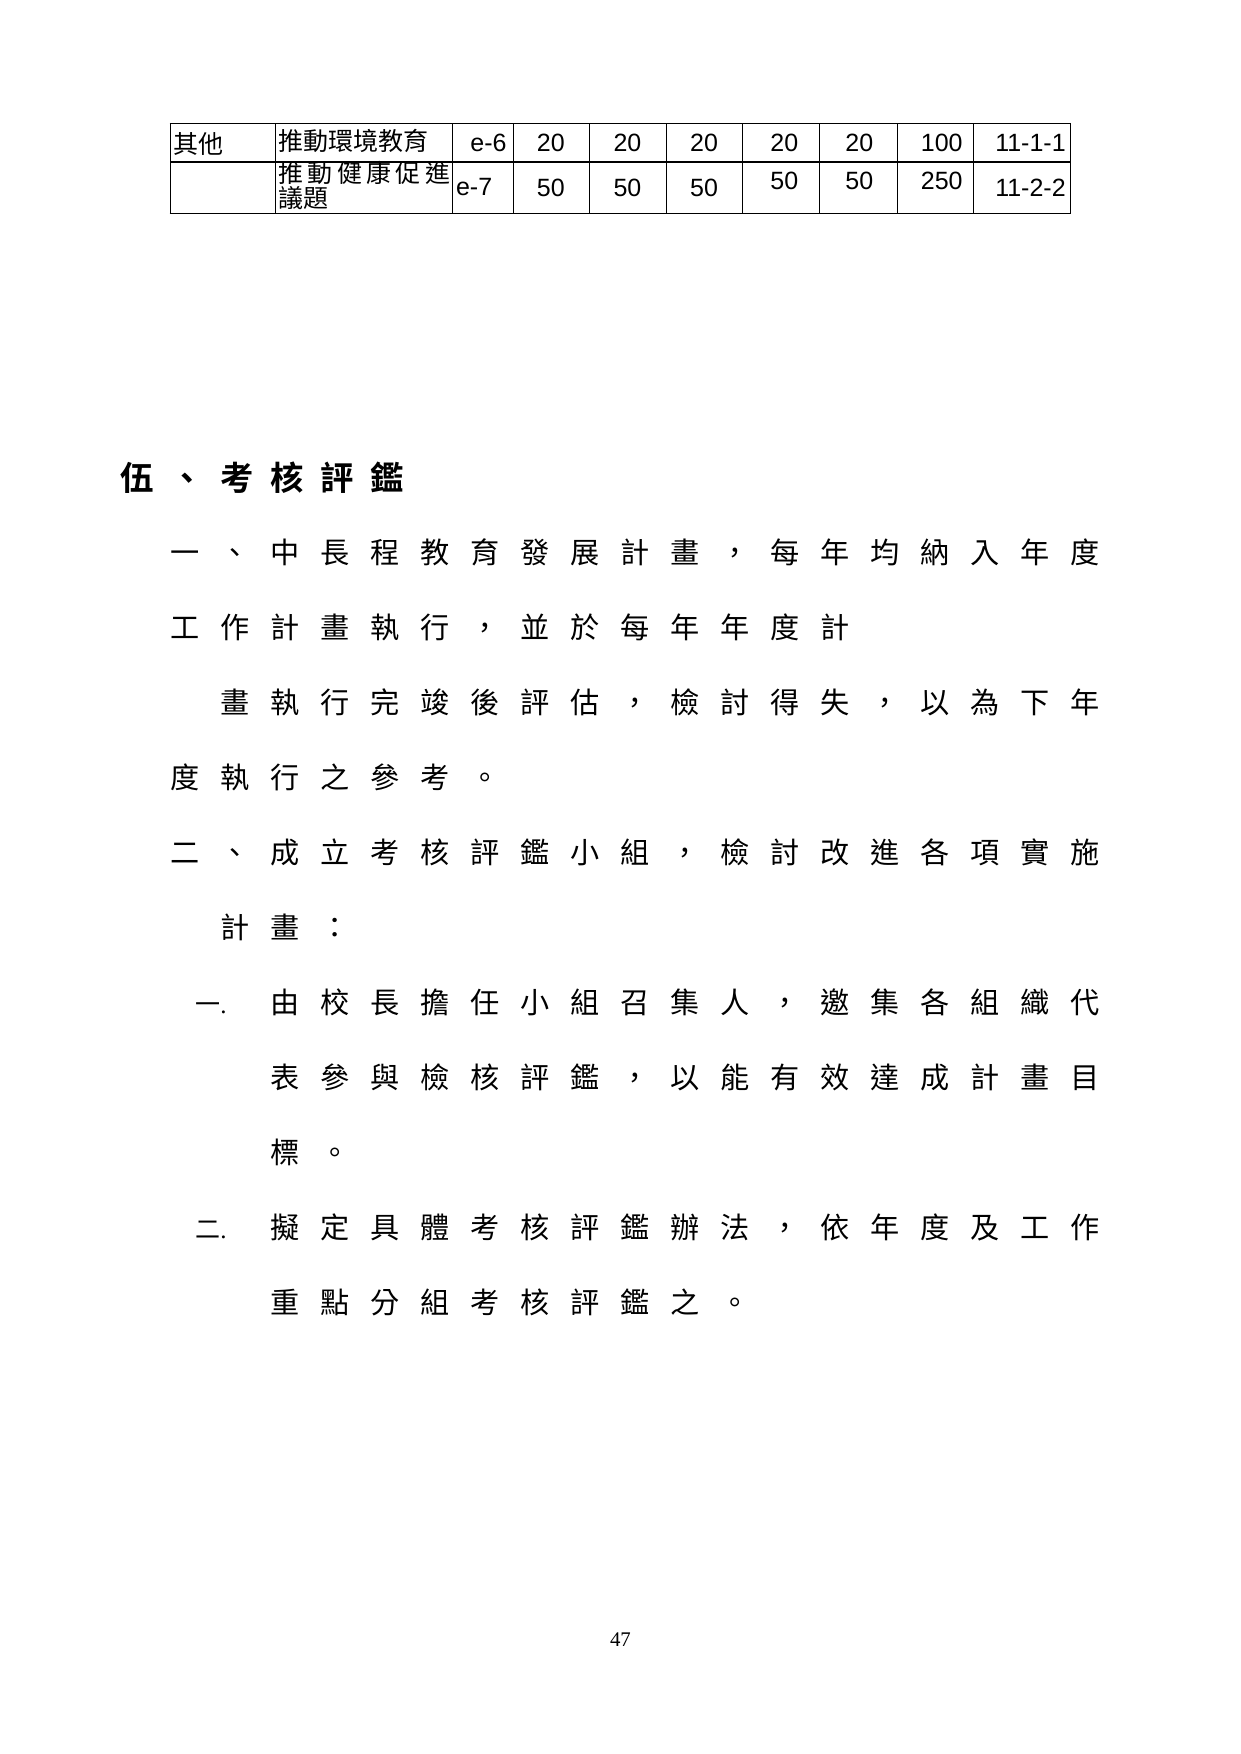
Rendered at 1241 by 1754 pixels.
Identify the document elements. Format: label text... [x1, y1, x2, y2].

table_cell e-7 [453, 163, 513, 212]
table_cell 20 [743, 124, 819, 161]
table_cell 100 [898, 124, 973, 161]
text 一、中長程教育發展計畫，每年均納入年度工作計畫執行，並於每年年度計 [156, 513, 1120, 663]
table_cell 20 [590, 124, 666, 161]
text 畫執行完竣後評估，檢討得失，以為下年度執行之參考。 [156, 663, 1120, 813]
table_cell 250 [898, 163, 973, 212]
table_cell 50 [514, 163, 589, 212]
table_cell 11-1-1 [974, 124, 1070, 161]
table_cell 20 [820, 124, 897, 161]
table_cell [171, 163, 275, 212]
table_cell 20 [514, 124, 589, 161]
table_cell 50 [820, 163, 897, 212]
table_cell 推動健康促進議題 [276, 163, 452, 212]
table_cell 50 [590, 163, 666, 212]
table_cell 其他 [171, 124, 275, 161]
table_cell 20 [667, 124, 742, 161]
list 由校長擔任小組召集人，邀集各組織代表參與檢核評鑑，以能有效達成計畫目標。 [183, 963, 1120, 1188]
table_cell 11-2-2 [974, 163, 1070, 212]
list 擬定具體考核評鑑辦法，依年度及工作重點分組考核評鑑之。 [183, 1188, 1120, 1338]
subtitle 伍、考核評鑑 [76, 438, 1149, 513]
text 二、成立考核評鑑小組，檢討改進各項實施計畫： [158, 813, 1120, 963]
table_cell e-6 [453, 124, 513, 161]
table_cell 50 [667, 163, 742, 212]
table_cell 50 [743, 163, 819, 212]
table_cell 推動環境教育 [276, 124, 452, 161]
